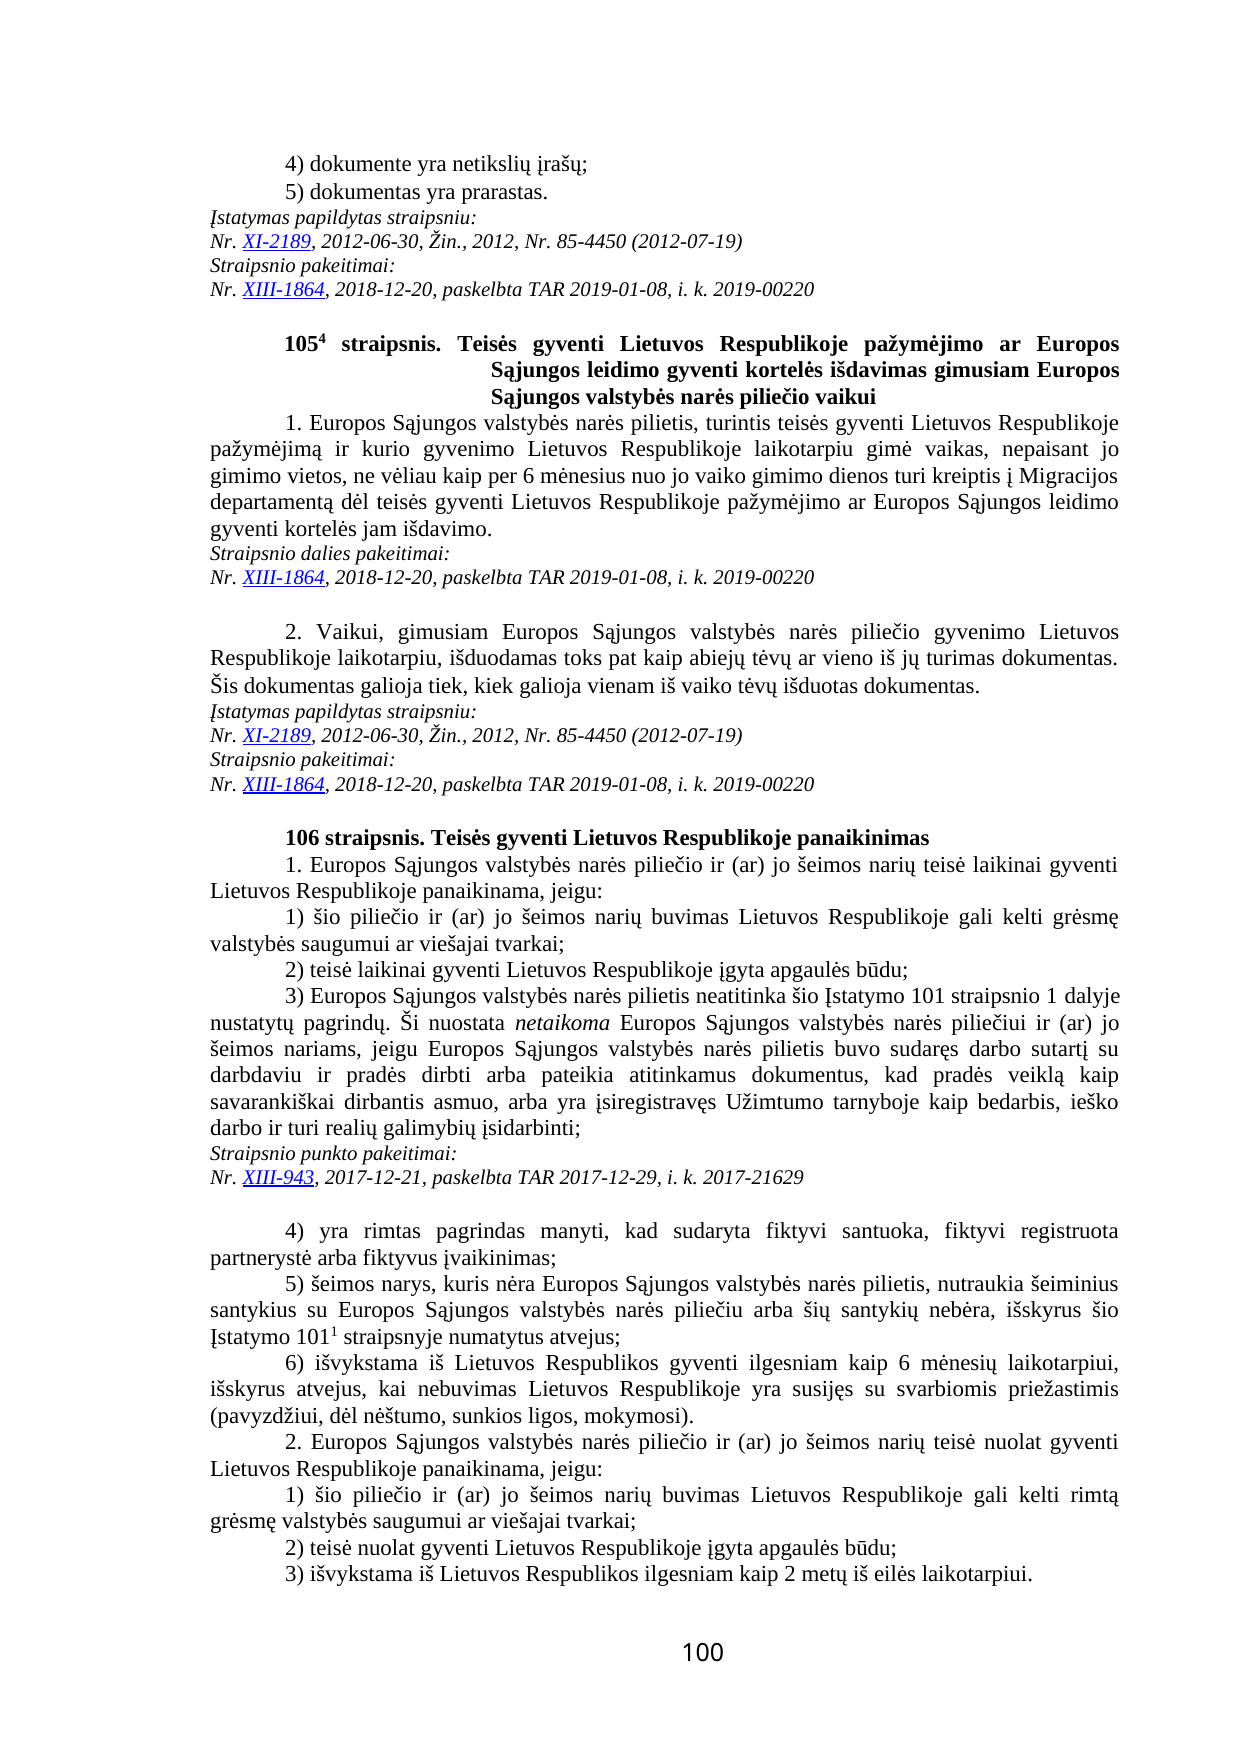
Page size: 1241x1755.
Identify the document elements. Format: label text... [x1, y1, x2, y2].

text 1) šio piliečio ir (ar) jo šeimos narių buvimas Lietuvos Respublikoje gali kelti grėsmę valstybės saugumui ar viešajai tvarkai; [210, 903, 1120, 956]
text Straipsnio pakeitimai: [210, 747, 1120, 771]
text 1. Europos Sąjungos valstybės narės piliečio ir (ar) jo šeimos narių teisė laikinai gyventi Lietuvos Respublikoje panaikinama, jeigu: [210, 851, 1120, 903]
text 5) šeimos narys, kuris nėra Europos Sąjungos valstybės narės pilietis, nutraukia šeiminius santykius su Europos Sąjungos valstybės narės piliečiu arba šių santykių nebėra, išskyrus šio Įstatymo 1011 straipsnyje numatytus atvejus; [210, 1270, 1120, 1349]
text 4) yra rimtas pagrindas manyti, kad sudaryta fiktyvi santuoka, fiktyvi registruota partnerystė arba fiktyvus įvaikinimas; [210, 1217, 1120, 1270]
text 6) išvykstama iš Lietuvos Respublikos gyventi ilgesniam kaip 6 mėnesių laikotarpiui, išskyrus atvejus, kai nebuvimas Lietuvos Respublikoje yra susijęs su svarbiomis priežastimis (pavyzdžiui, dėl nėštumo, sunkios ligos, mokymosi). [210, 1349, 1120, 1428]
text Straipsnio dalies pakeitimai: [210, 541, 1120, 565]
text 2. Europos Sąjungos valstybės narės piliečio ir (ar) jo šeimos narių teisė nuolat gyventi Lietuvos Respublikoje panaikinama, jeigu: [210, 1428, 1120, 1481]
text 1) šio piliečio ir (ar) jo šeimos narių buvimas Lietuvos Respublikoje gali kelti rimtą grėsmę valstybės saugumui ar viešajai tvarkai; [210, 1481, 1120, 1534]
text Įstatymas papildytas straipsniu: [210, 699, 1120, 723]
text 5) dokumentas yra prarastas. [210, 176, 1120, 205]
text Nr. XI-2189, 2012-06-30, Žin., 2012, Nr. 85-4450 (2012-07-19) [210, 723, 1120, 747]
text Nr. XIII-1864, 2018-12-20, paskelbta TAR 2019-01-08, i. k. 2019-00220 [210, 565, 1120, 589]
text 4) dokumente yra netikslių įrašų; [210, 150, 1120, 176]
text Nr. XIII-1864, 2018-12-20, paskelbta TAR 2019-01-08, i. k. 2019-00220 [210, 771, 1120, 796]
text 3) Europos Sąjungos valstybės narės pilietis neatitinka šio Įstatymo 101 straipsnio 1 dalyje nustatytų pagrindų. Ši nuostata netaikoma Europos Sąjungos valstybės narės piliečiui ir (ar) jo šeimos nariams, jeigu Europos Sąjungos valstybės narės pilietis buvo sudaręs darbo sutartį su darbdaviu ir pradės dirbti arba pateikia atitinkamus dokumentus, kad pradės veiklą kaip savarankiškai dirbantis asmuo, arba yra įsiregistravęs Užimtumo tarnyboje kaip bedarbis, ieško darbo ir turi realių galimybių įsidarbinti; [210, 982, 1120, 1141]
text 1054 straipsnis. Teisės gyventi Lietuvos Respublikoje pažymėjimo ar Europos Sąjungos leidimo gyventi kortelės išdavimas gimusiam Europos Sąjungos valstybės narės piliečio vaikui [284, 330, 1120, 409]
text 2) teisė laikinai gyventi Lietuvos Respublikoje įgyta apgaulės būdu; [210, 956, 1120, 982]
text Nr. XIII-943, 2017-12-21, paskelbta TAR 2017-12-29, i. k. 2017-21629 [210, 1164, 1120, 1189]
text 2) teisė nuolat gyventi Lietuvos Respublikoje įgyta apgaulės būdu; [210, 1534, 1120, 1560]
text Nr. XIII-1864, 2018-12-20, paskelbta TAR 2019-01-08, i. k. 2019-00220 [210, 277, 1120, 301]
text Straipsnio punkto pakeitimai: [210, 1141, 1120, 1164]
text 2. Vaikui, gimusiam Europos Sąjungos valstybės narės piliečio gyvenimo Lietuvos Respublikoje laikotarpiu, išduodamas toks pat kaip abiejų tėvų ar vieno iš jų turimas dokumentas. Šis dokumentas galioja tiek, kiek galioja vienam iš vaiko tėvų išduotas dokumentas. [210, 618, 1120, 699]
text 1. Europos Sąjungos valstybės narės pilietis, turintis teisės gyventi Lietuvos Respublikoje pažymėjimą ir kurio gyvenimo Lietuvos Respublikoje laikotarpiu gimė vaikas, nepaisant jo gimimo vietos, ne vėliau kaip per 6 mėnesius nuo jo vaiko gimimo dienos turi kreiptis į Migracijos departamentą dėl teisės gyventi Lietuvos Respublikoje pažymėjimo ar Europos Sąjungos leidimo gyventi kortelės jam išdavimo. [210, 409, 1120, 541]
text Straipsnio pakeitimai: [210, 253, 1120, 277]
text 3) išvykstama iš Lietuvos Respublikos ilgesniam kaip 2 metų iš eilės laikotarpiui. [210, 1560, 1120, 1586]
text Nr. XI-2189, 2012-06-30, Žin., 2012, Nr. 85-4450 (2012-07-19) [210, 229, 1120, 253]
text 106 straipsnis. Teisės gyventi Lietuvos Respublikoje panaikinimas [210, 824, 1120, 851]
text Įstatymas papildytas straipsniu: [210, 205, 1120, 229]
